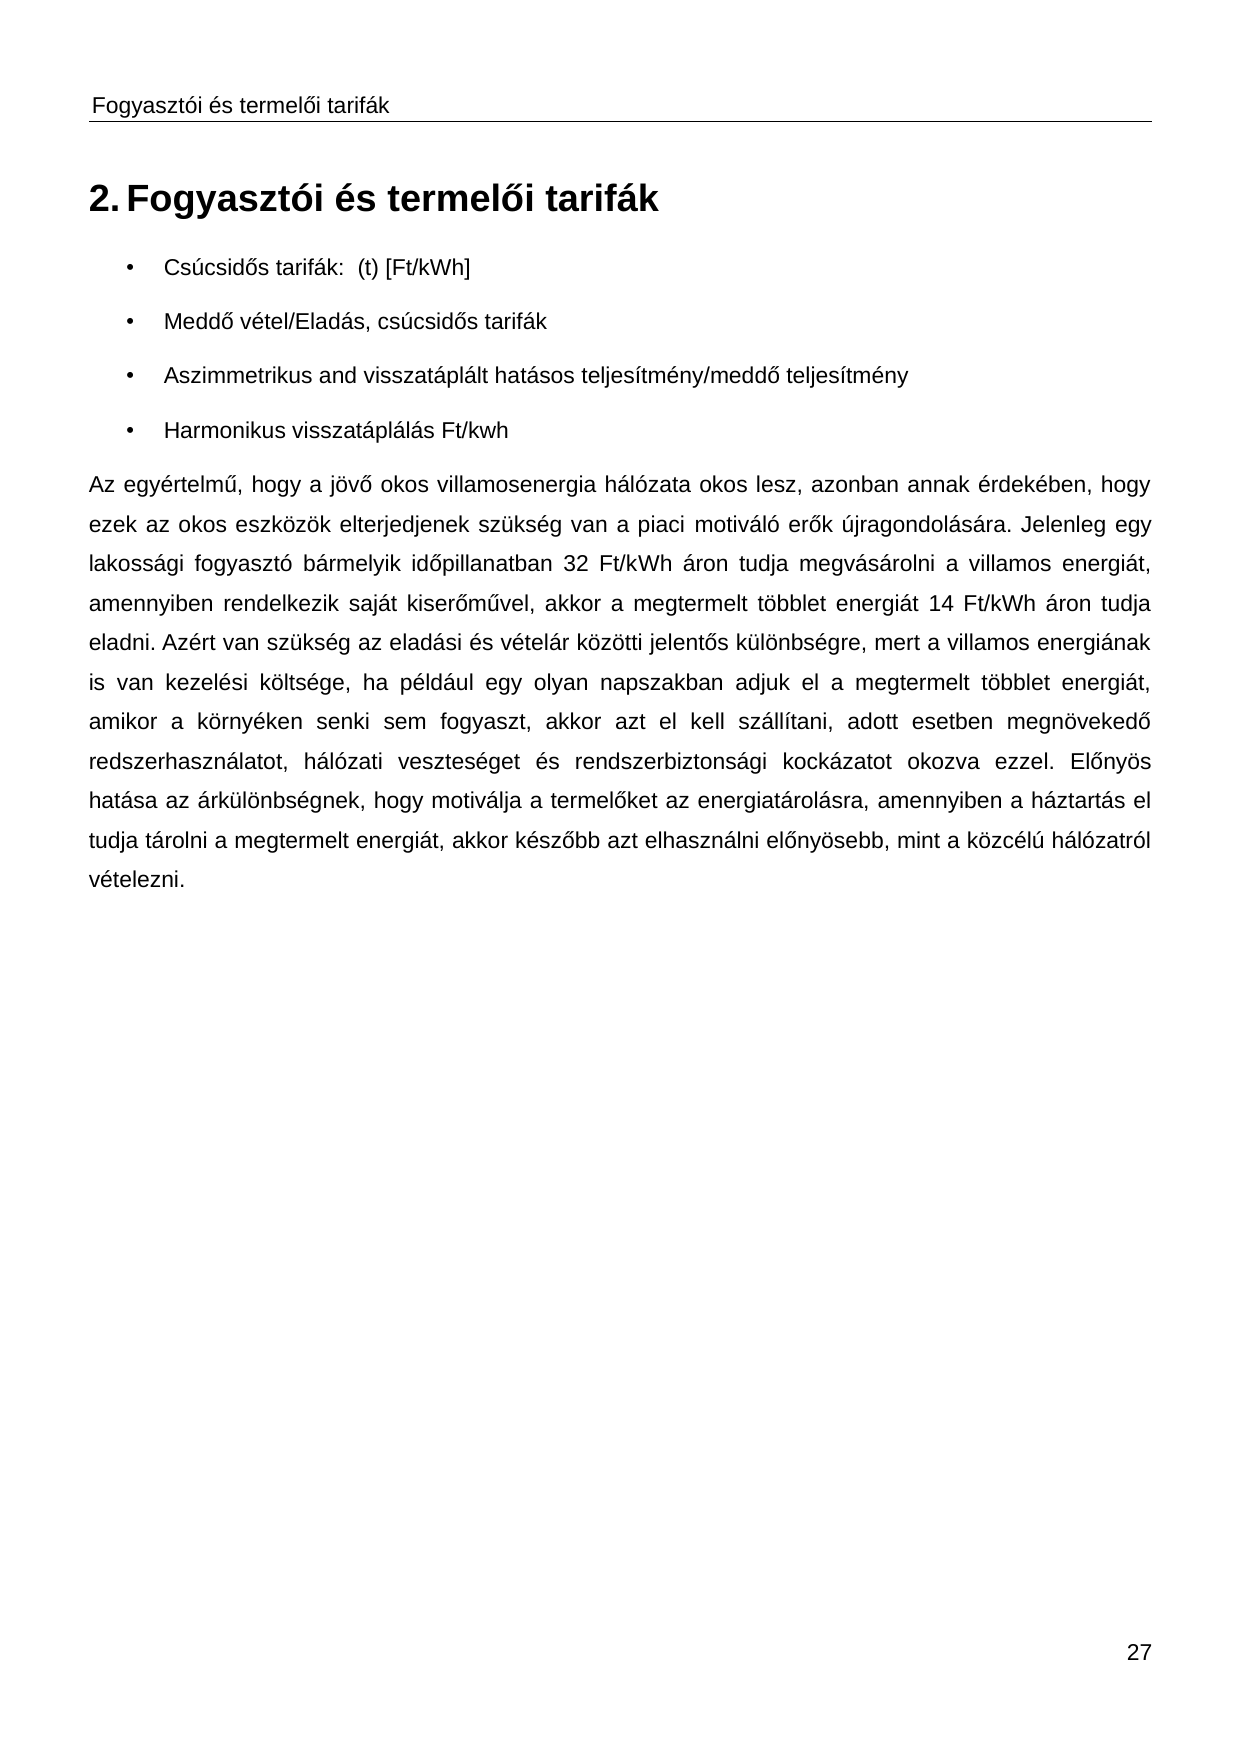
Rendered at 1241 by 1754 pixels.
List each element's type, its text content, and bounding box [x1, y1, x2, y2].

list Meddő vétel/Eladás, csúcsidős tarifák [126, 308, 1152, 334]
list Harmonikus visszatáplálás Ft/kwh [126, 417, 1152, 443]
list Csúcsidős tarifák: (t) [Ft/kWh] [126, 253, 1152, 280]
subtitle Fogyasztói és termelői tarifák [88, 176, 1152, 219]
text Az egyértelmű, hogy a jövő okos villamosenergia hálózata okos lesz, azonban annak érdekében, hogy ezek az okos eszközök elterjedjenek szükség van a piaci motiváló erők újragondolására. Jelenleg egy lakossági fogyasztó bármelyik időpillanatban 32 Ft/kWh áron tudja megvásárolni a villamos energiát, amennyiben rendelkezik saját kiserőművel, akkor a megtermelt többlet energiát 14 Ft/kWh áron tudja eladni. Azért van szükség az eladási és vételár közötti jelentős különbségre, mert a villamos energiának is van kezelési költsége, ha például egy olyan napszakban adjuk el a megtermelt többlet energiát, amikor a környéken senki sem fogyaszt, akkor azt el kell szállítani, adott esetben megnövekedő redszerhasználatot, hálózati veszteséget és rendszerbiztonsági kockázatot okozva ezzel. Előnyös hatása az árkülönbségnek, hogy motiválja a termelőket az energiatárolásra, amennyiben a háztartás el tudja tárolni a megtermelt energiát, akkor készőbb azt elhasználni előnyösebb, mint a közcélú hálózatról vételezni. [88, 471, 1152, 892]
list Aszimmetrikus and visszatáplált hatásos teljesítmény/meddő teljesítmény [126, 362, 1152, 389]
